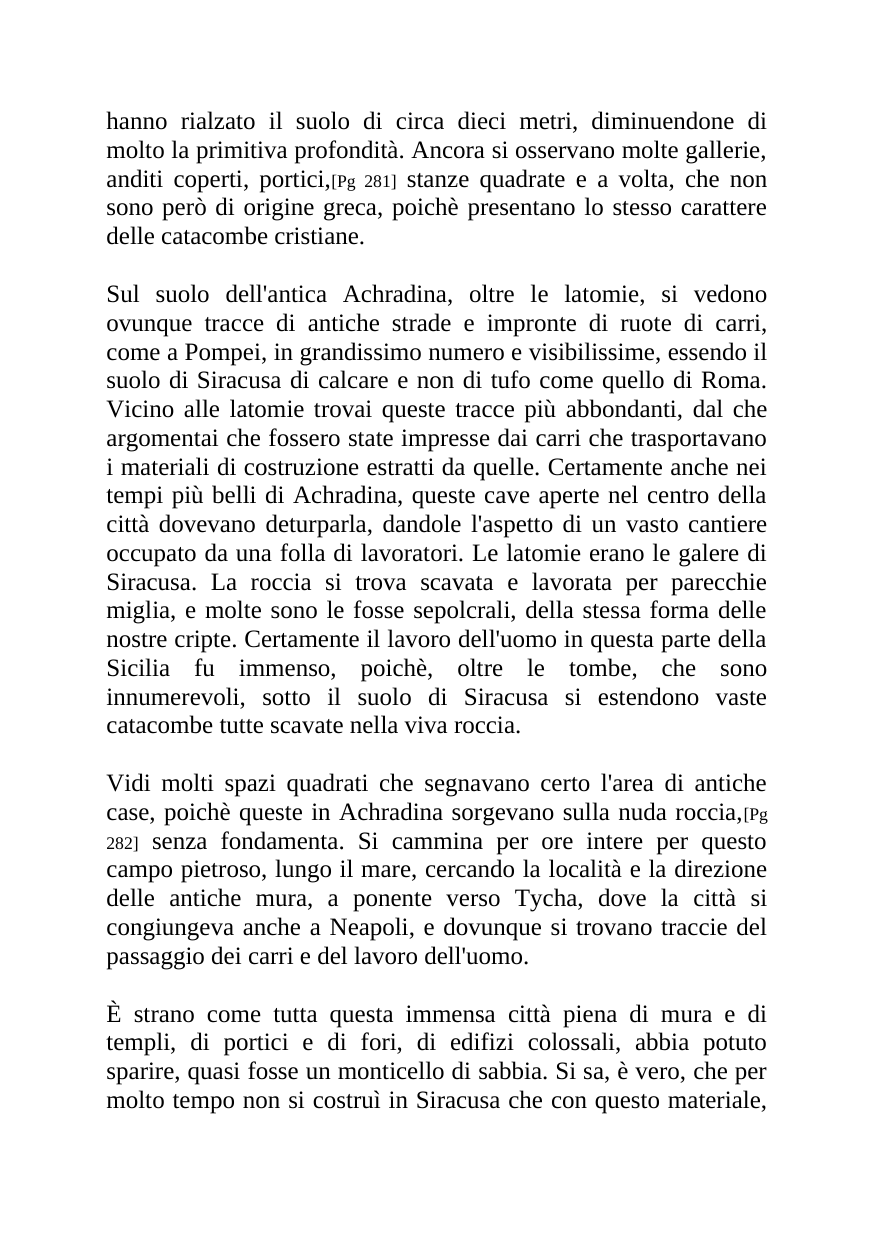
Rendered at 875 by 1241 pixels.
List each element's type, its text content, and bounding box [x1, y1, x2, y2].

text hanno rialzato il suolo di circa dieci metri, diminuendone di molto la primitiva profondità. Ancora si osservano molte gallerie, anditi coperti, portici,[Pg 281] stanze quadrate e a volta, che non sono però di origine greca, poichè presentano lo stesso carattere delle catacombe cristiane. [106, 106, 768, 250]
text Vidi molti spazi quadrati che segnavano certo l'area di antiche case, poichè queste in Achradina sorgevano sulla nuda roccia,[Pg 282] senza fondamenta. Si cammina per ore intere per questo campo pietroso, lungo il mare, cercando la località e la direzione delle antiche mura, a ponente verso Tycha, dove la città si congiungeva anche a Neapoli, e dovunque si trovano traccie del passaggio dei carri e del lavoro dell'uomo. [106, 768, 768, 969]
text Sul suolo dell'antica Achradina, oltre le latomie, si vedono ovunque tracce di antiche strade e impronte di ruote di carri, come a Pompei, in grandissimo numero e visibilissime, essendo il suolo di Siracusa di calcare e non di tufo come quello di Roma. Vicino alle latomie trovai queste tracce più abbondanti, dal che argomentai che fossero state impresse dai carri che trasportavano i materiali di costruzione estratti da quelle. Certamente anche nei tempi più belli di Achradina, queste cave aperte nel centro della città dovevano deturparla, dandole l'aspetto di un vasto cantiere occupato da una folla di lavoratori. Le latomie erano le galere di Siracusa. La roccia si trova scavata e lavorata per parecchie miglia, e molte sono le fosse sepolcrali, della stessa forma delle nostre cripte. Certamente il lavoro dell'uomo in questa parte della Sicilia fu immenso, poichè, oltre le tombe, che sono innumerevoli, sotto il suolo di Siracusa si estendono vaste catacombe tutte scavate nella viva roccia. [106, 279, 768, 739]
text È strano come tutta questa immensa città piena di mura e di templi, di portici e di fori, di edifizi colossali, abbia potuto sparire, quasi fosse un monticello di sabbia. Si sa, è vero, che per molto tempo non si costruì in Siracusa che con questo materiale, [106, 999, 768, 1114]
